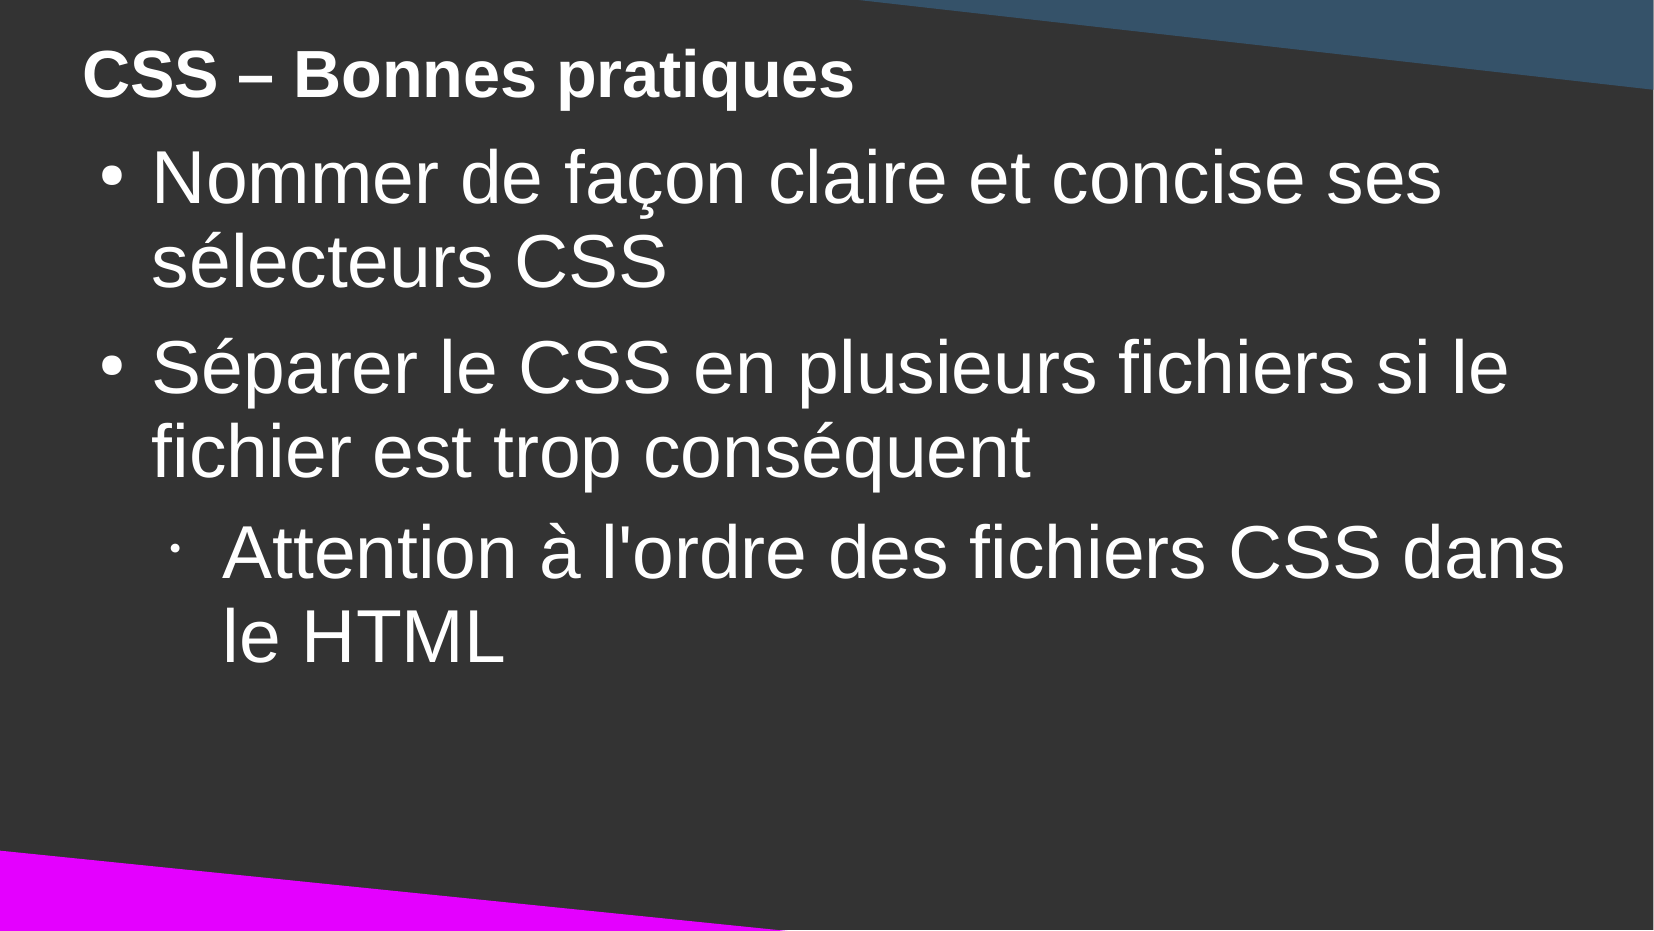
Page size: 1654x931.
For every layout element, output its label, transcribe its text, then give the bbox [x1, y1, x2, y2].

text_box [0, 850, 788, 931]
text_box [858, 0, 1654, 90]
title CSS – Bonnes pratiques [82, 37, 1571, 114]
list Nommer de façon claire et concise ses sélecteurs CSS Séparer le CSS en plusieurs fichiers si le fichier est trop conséquent Attention à l'ordre des fichiers CSS dans le HTML [80, 135, 1605, 789]
